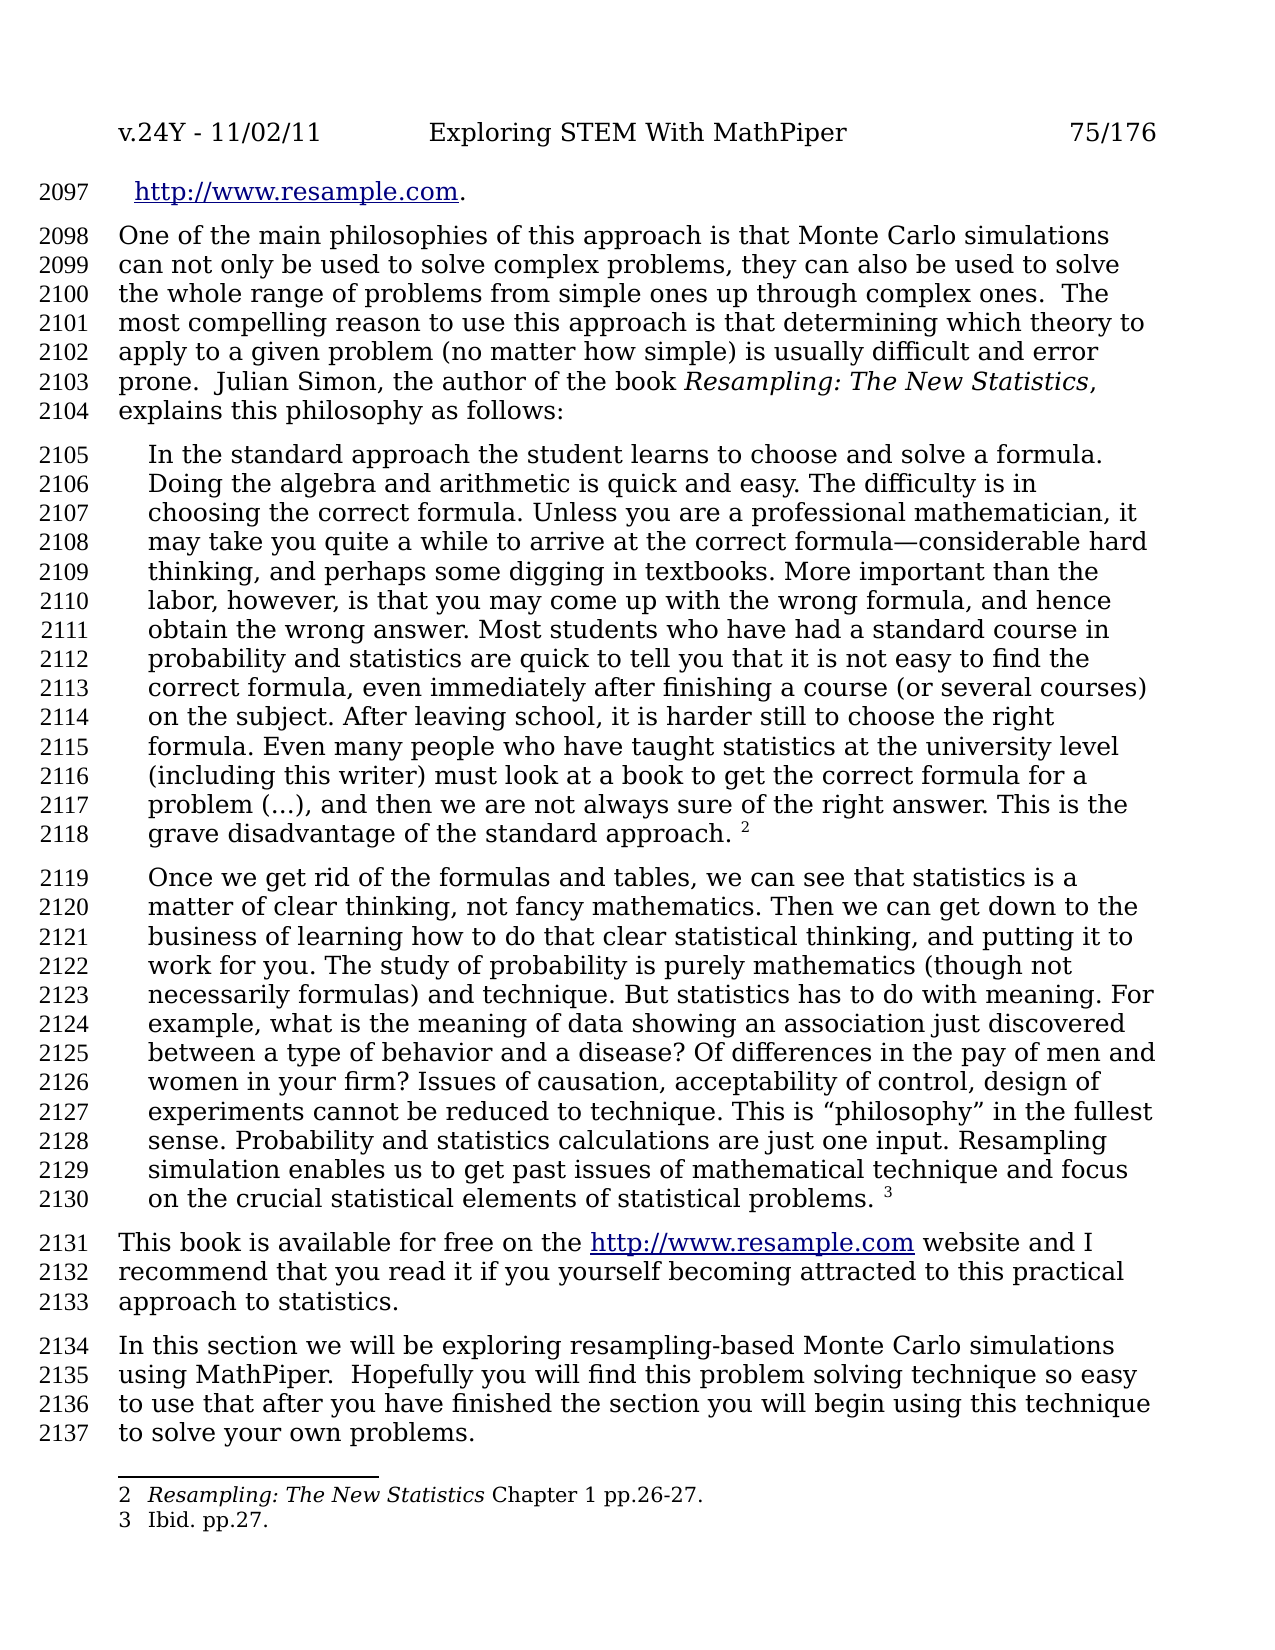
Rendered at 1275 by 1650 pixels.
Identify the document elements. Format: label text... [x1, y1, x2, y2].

text Ibid. pp.27. [118, 1508, 1157, 1532]
text Once we get rid of the formulas and tables, we can see that statistics is a matter of clear thinking, not fancy mathematics. Then we can get down to the business of learning how to do that clear statistical thinking, and putting it to work for you. The study of probability is purely mathematics (though not necessarily formulas) and technique. But statistics has to do with meaning. For example, what is the meaning of data showing an association just discovered between a type of behavior and a disease? Of differences in the pay of men and women in your firm? Issues of causation, acceptability of control, design of experiments cannot be reduced to technique. This is “philosophy” in the fullest sense. Probability and statistics calculations are just one input. Resampling simulation enables us to get past issues of mathematical technique and focus on the crucial statistical elements of statistical problems. [148, 863, 1157, 1213]
text http://www.resample.com. [118, 177, 1157, 206]
text This book is available for free on the http://www.resample.com website and I recommend that you read it if you yourself becoming attracted to this practical approach to statistics. [118, 1228, 1157, 1316]
text One of the main philosophies of this approach is that Monte Carlo simulations can not only be used to solve complex problems, they can also be used to solve the whole range of problems from simple ones up through complex ones. The most compelling reason to use this approach is that determining which theory to apply to a given problem (no matter how simple) is usually difficult and error prone. Julian Simon, the author of the book Resampling: The New Statistics, explains this philosophy as follows: [118, 221, 1157, 425]
text In the standard approach the student learns to choose and solve a formula. Doing the algebra and arithmetic is quick and easy. The difficulty is in choosing the correct formula. Unless you are a professional mathematician, it may take you quite a while to arrive at the correct formula—considerable hard thinking, and perhaps some digging in textbooks. More important than the labor, however, is that you may come up with the wrong formula, and hence obtain the wrong answer. Most students who have had a standard course in probability and statistics are quick to tell you that it is not easy to find the correct formula, even immediately after finishing a course (or several courses) on the subject. After leaving school, it is harder still to choose the right formula. Even many people who have taught statistics at the university level (including this writer) must look at a book to get the correct formula for a problem (...), and then we are not always sure of the right answer. This is the grave disadvantage of the standard approach. [148, 440, 1157, 848]
text Resampling: The New Statistics Chapter 1 pp.26-27. [118, 1483, 1157, 1508]
text In this section we will be exploring resampling-based Monte Carlo simulations using MathPiper. Hopefully you will find this problem solving technique so easy to use that after you have finished the section you will begin using this technique to solve your own problems. [118, 1331, 1157, 1448]
